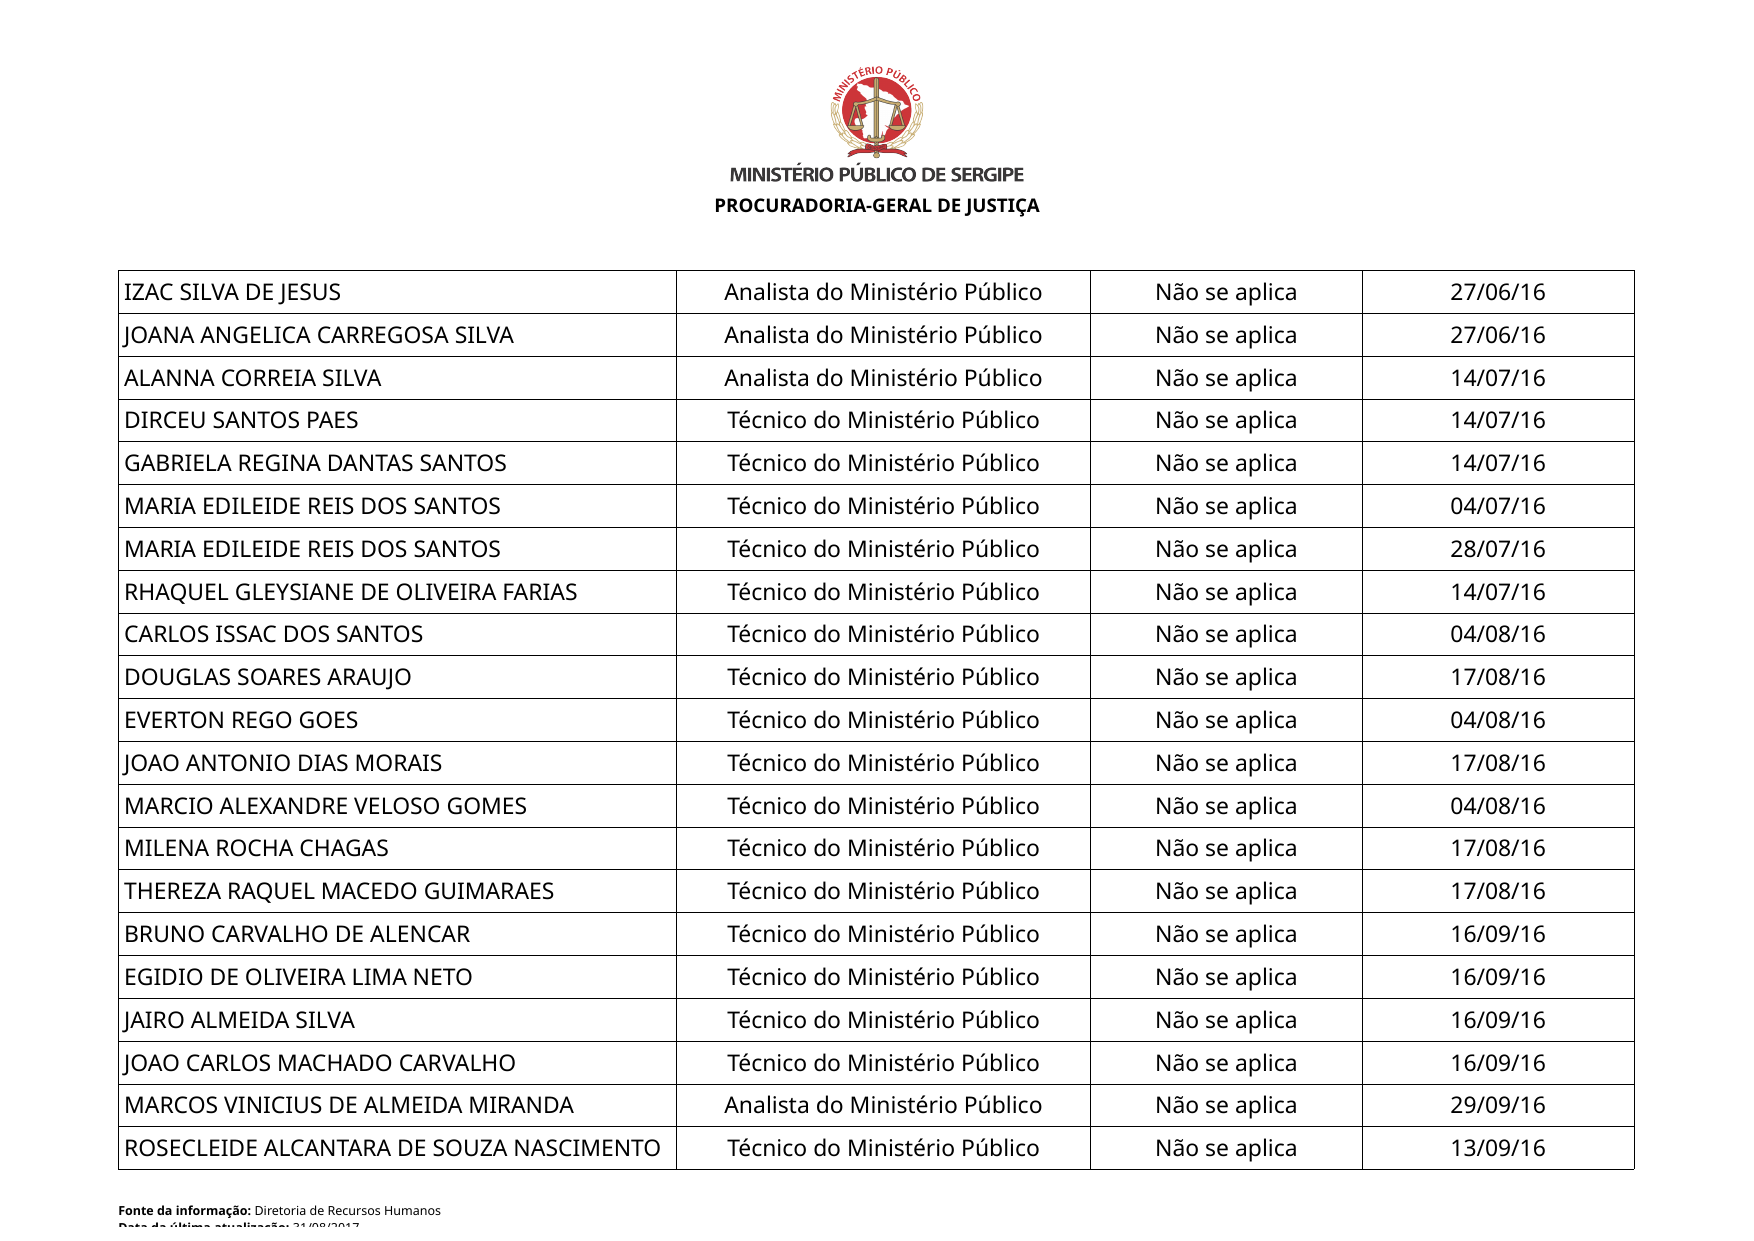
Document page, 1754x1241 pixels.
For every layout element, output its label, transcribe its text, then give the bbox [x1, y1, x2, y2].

table_cell 16/09/16 [1363, 1042, 1634, 1083]
table_cell CARLOS ISSAC DOS SANTOS [119, 614, 676, 655]
table_cell 16/09/16 [1363, 913, 1634, 955]
table_cell 29/09/16 [1363, 1085, 1634, 1126]
table_cell DOUGLAS SOARES ARAUJO [119, 656, 676, 698]
table_cell RHAQUEL GLEYSIANE DE OLIVEIRA FARIAS [119, 571, 676, 612]
table_cell Não se aplica [1091, 870, 1362, 912]
table_cell Analista do Ministério Público [677, 1085, 1090, 1126]
table_cell JOAO ANTONIO DIAS MORAIS [119, 742, 676, 784]
table_cell Técnico do Ministério Público [677, 913, 1090, 955]
table_cell 17/08/16 [1363, 742, 1634, 784]
table_cell Não se aplica [1091, 571, 1362, 612]
table_cell Técnico do Ministério Público [677, 400, 1090, 441]
table_cell MARIA EDILEIDE REIS DOS SANTOS [119, 528, 676, 570]
table_cell Técnico do Ministério Público [677, 528, 1090, 570]
table_cell Não se aplica [1091, 485, 1362, 527]
table_cell Técnico do Ministério Público [677, 956, 1090, 998]
table_cell Não se aplica [1091, 400, 1362, 441]
table_cell 17/08/16 [1363, 870, 1634, 912]
table_cell Não se aplica [1091, 1042, 1362, 1083]
table_cell Técnico do Ministério Público [677, 442, 1090, 484]
table_cell 04/08/16 [1363, 785, 1634, 827]
table_cell JAIRO ALMEIDA SILVA [119, 999, 676, 1041]
table_cell 16/09/16 [1363, 956, 1634, 998]
table_cell 14/07/16 [1363, 357, 1634, 398]
table_cell Não se aplica [1091, 828, 1362, 869]
table_cell 14/07/16 [1363, 442, 1634, 484]
table_cell Técnico do Ministério Público [677, 485, 1090, 527]
table_cell 27/06/16 [1363, 314, 1634, 356]
table_cell EGIDIO DE OLIVEIRA LIMA NETO [119, 956, 676, 998]
table_cell 04/08/16 [1363, 699, 1634, 741]
table_cell Analista do Ministério Público [677, 357, 1090, 398]
table_cell Técnico do Ministério Público [677, 999, 1090, 1041]
table_cell DIRCEU SANTOS PAES [119, 400, 676, 441]
table_cell MARIA EDILEIDE REIS DOS SANTOS [119, 485, 676, 527]
table_cell 04/08/16 [1363, 614, 1634, 655]
table_cell THEREZA RAQUEL MACEDO GUIMARAES [119, 870, 676, 912]
table_cell Não se aplica [1091, 271, 1362, 313]
table_cell Técnico do Ministério Público [677, 614, 1090, 655]
table_cell Analista do Ministério Público [677, 314, 1090, 356]
table_cell Não se aplica [1091, 528, 1362, 570]
table_cell Não se aplica [1091, 699, 1362, 741]
table_cell ALANNA CORREIA SILVA [119, 357, 676, 398]
table_cell Não se aplica [1091, 1085, 1362, 1126]
table_cell Não se aplica [1091, 742, 1362, 784]
table_cell Técnico do Ministério Público [677, 699, 1090, 741]
table_cell Não se aplica [1091, 785, 1362, 827]
table_cell Não se aplica [1091, 614, 1362, 655]
table_cell Técnico do Ministério Público [677, 870, 1090, 912]
table_cell 14/07/16 [1363, 400, 1634, 441]
table_cell 16/09/16 [1363, 999, 1634, 1041]
table_cell Técnico do Ministério Público [677, 828, 1090, 869]
table_cell GABRIELA REGINA DANTAS SANTOS [119, 442, 676, 484]
table_cell Não se aplica [1091, 956, 1362, 998]
table_cell 04/07/16 [1363, 485, 1634, 527]
table_cell Técnico do Ministério Público [677, 656, 1090, 698]
table_cell BRUNO CARVALHO DE ALENCAR [119, 913, 676, 955]
table_cell Não se aplica [1091, 442, 1362, 484]
table_cell Não se aplica [1091, 999, 1362, 1041]
table_cell Não se aplica [1091, 1127, 1362, 1169]
table_cell IZAC SILVA DE JESUS [119, 271, 676, 313]
table_cell MARCIO ALEXANDRE VELOSO GOMES [119, 785, 676, 827]
table_cell 27/06/16 [1363, 271, 1634, 313]
table_cell Não se aplica [1091, 913, 1362, 955]
table_cell 17/08/16 [1363, 828, 1634, 869]
table_cell 14/07/16 [1363, 571, 1634, 612]
table_cell 13/09/16 [1363, 1127, 1634, 1169]
table_cell EVERTON REGO GOES [119, 699, 676, 741]
table_cell Técnico do Ministério Público [677, 571, 1090, 612]
table_cell Técnico do Ministério Público [677, 742, 1090, 784]
table_cell Analista do Ministério Público [677, 271, 1090, 313]
table_cell Técnico do Ministério Público [677, 1042, 1090, 1083]
table_cell MARCOS VINICIUS DE ALMEIDA MIRANDA [119, 1085, 676, 1126]
table_cell Técnico do Ministério Público [677, 1127, 1090, 1169]
table_cell Não se aplica [1091, 656, 1362, 698]
table_cell Não se aplica [1091, 357, 1362, 398]
table_cell JOANA ANGELICA CARREGOSA SILVA [119, 314, 676, 356]
table_cell MILENA ROCHA CHAGAS [119, 828, 676, 869]
table_cell 28/07/16 [1363, 528, 1634, 570]
table_cell JOAO CARLOS MACHADO CARVALHO [119, 1042, 676, 1083]
table_cell 17/08/16 [1363, 656, 1634, 698]
picture [730, 66, 1024, 185]
table_cell ROSECLEIDE ALCANTARA DE SOUZA NASCIMENTO [119, 1127, 676, 1169]
table_cell Não se aplica [1091, 314, 1362, 356]
table_cell Técnico do Ministério Público [677, 785, 1090, 827]
